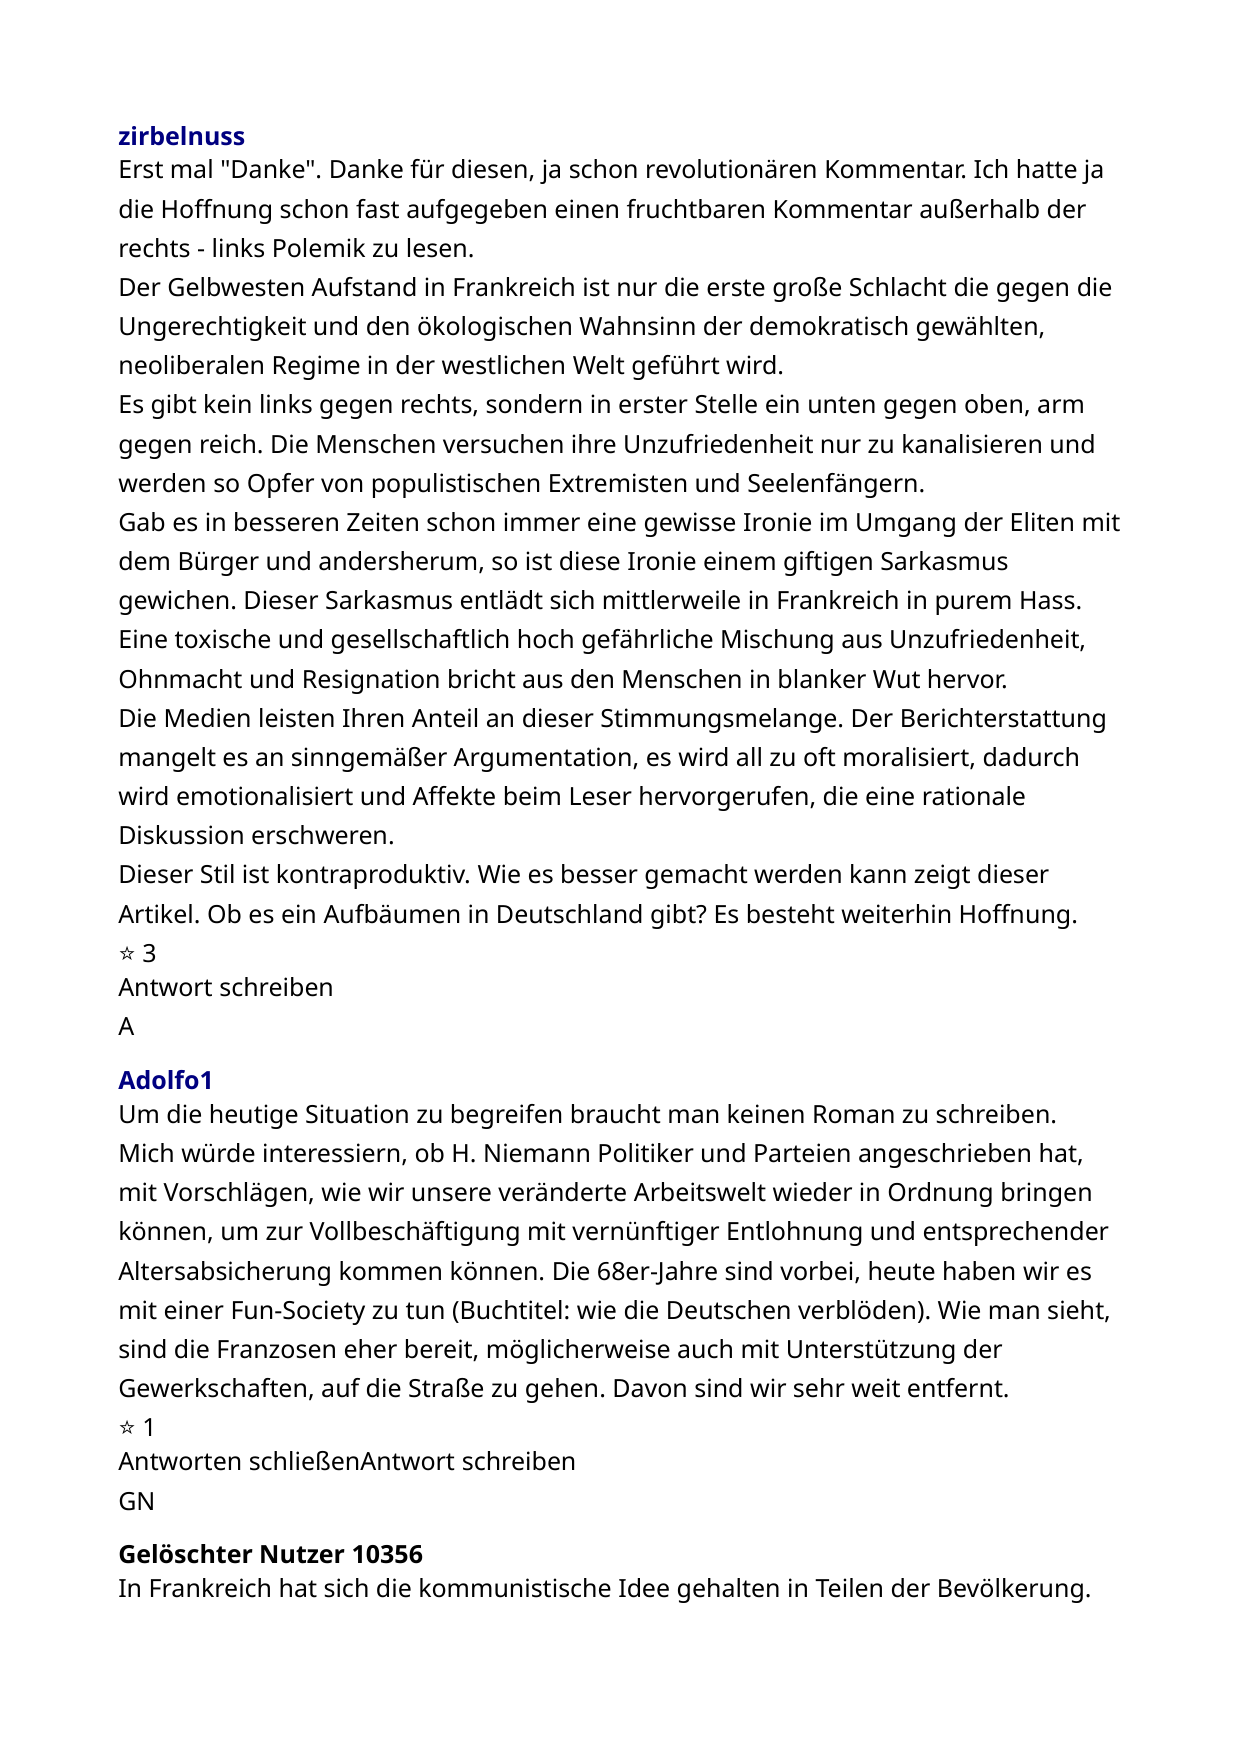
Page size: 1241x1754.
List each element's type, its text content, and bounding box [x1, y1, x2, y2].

text A [118, 1009, 1122, 1043]
text Erst mal "Danke". Danke für diesen, ja schon revolutionären Kommentar. Ich hatte ja die Hoffnung schon fast aufgegeben einen fruchtbaren Kommentar außerhalb der rechts - links Polemik zu lesen. Der Gelbwesten Aufstand in Frankreich ist nur die erste große Schlacht die gegen die Ungerechtigkeit und den ökologischen Wahnsinn der demokratisch gewählten, neoliberalen Regime in der westlichen Welt geführt wird. [118, 152, 1122, 382]
text Antwort schreiben [118, 969, 1122, 1004]
text Um die heutige Situation zu begreifen braucht man keinen Roman zu schreiben. Mich würde interessiern, ob H. Niemann Politiker und Parteien angeschrieben hat, mit Vorschlägen, wie wir unsere veränderte Arbeitswelt wieder in Ordnung bringen können, um zur Vollbeschäftigung mit vernünftiger Entlohnung und entsprechender Altersabsicherung kommen können. Die 68er-Jahre sind vorbei, heute haben wir es mit einer Fun-Society zu tun (Buchtitel: wie die Deutschen verblöden). Wie man sieht, sind die Franzosen eher bereit, möglicherweise auch mit Unterstützung der Gewerkschaften, auf die Straße zu gehen. Davon sind wir sehr weit entfernt. [118, 1097, 1122, 1405]
subtitle Adolfo1 [118, 1062, 1122, 1097]
text ⭐️ 1 [118, 1410, 1122, 1444]
text GN [118, 1483, 1122, 1517]
text Es gibt kein links gegen rechts, sondern in erster Stelle ein unten gegen oben, arm gegen reich. Die Menschen versuchen ihre Unzufriedenheit nur zu kanalisieren und werden so Opfer von populistischen Extremisten und Seelenfängern. Gab es in besseren Zeiten schon immer eine gewisse Ironie im Umgang der Eliten mit dem Bürger und andersherum, so ist diese Ironie einem giftigen Sarkasmus gewichen. Dieser Sarkasmus entlädt sich mittlerweile in Frankreich in purem Hass. Eine toxische und gesellschaftlich hoch gefährliche Mischung aus Unzufriedenheit, Ohnmacht und Resignation bricht aus den Menschen in blanker Wut hervor. Die Medien leisten Ihren Anteil an dieser Stimmungsmelange. Der Berichterstattung mangelt es an sinngemäßer Argumentation, es wird all zu oft moralisiert, dadurch wird emotionalisiert und Affekte beim Leser hervorgerufen, die eine rationale Diskussion erschweren. Dieser Stil ist kontraproduktiv. Wie es besser gemacht werden kann zeigt dieser Artikel. Ob es ein Aufbäumen in Deutschland gibt? Es besteht weiterhin Hoffnung. [118, 387, 1122, 930]
text ⭐️ 3 [118, 936, 1122, 969]
subtitle zirbelnuss [118, 118, 1122, 152]
text In Frankreich hat sich die kommunistische Idee gehalten in Teilen der Bevölkerung. [118, 1571, 1122, 1605]
text Antworten schließenAntwort schreiben [118, 1444, 1122, 1478]
subtitle Gelöschter Nutzer 10356 [118, 1537, 1122, 1571]
